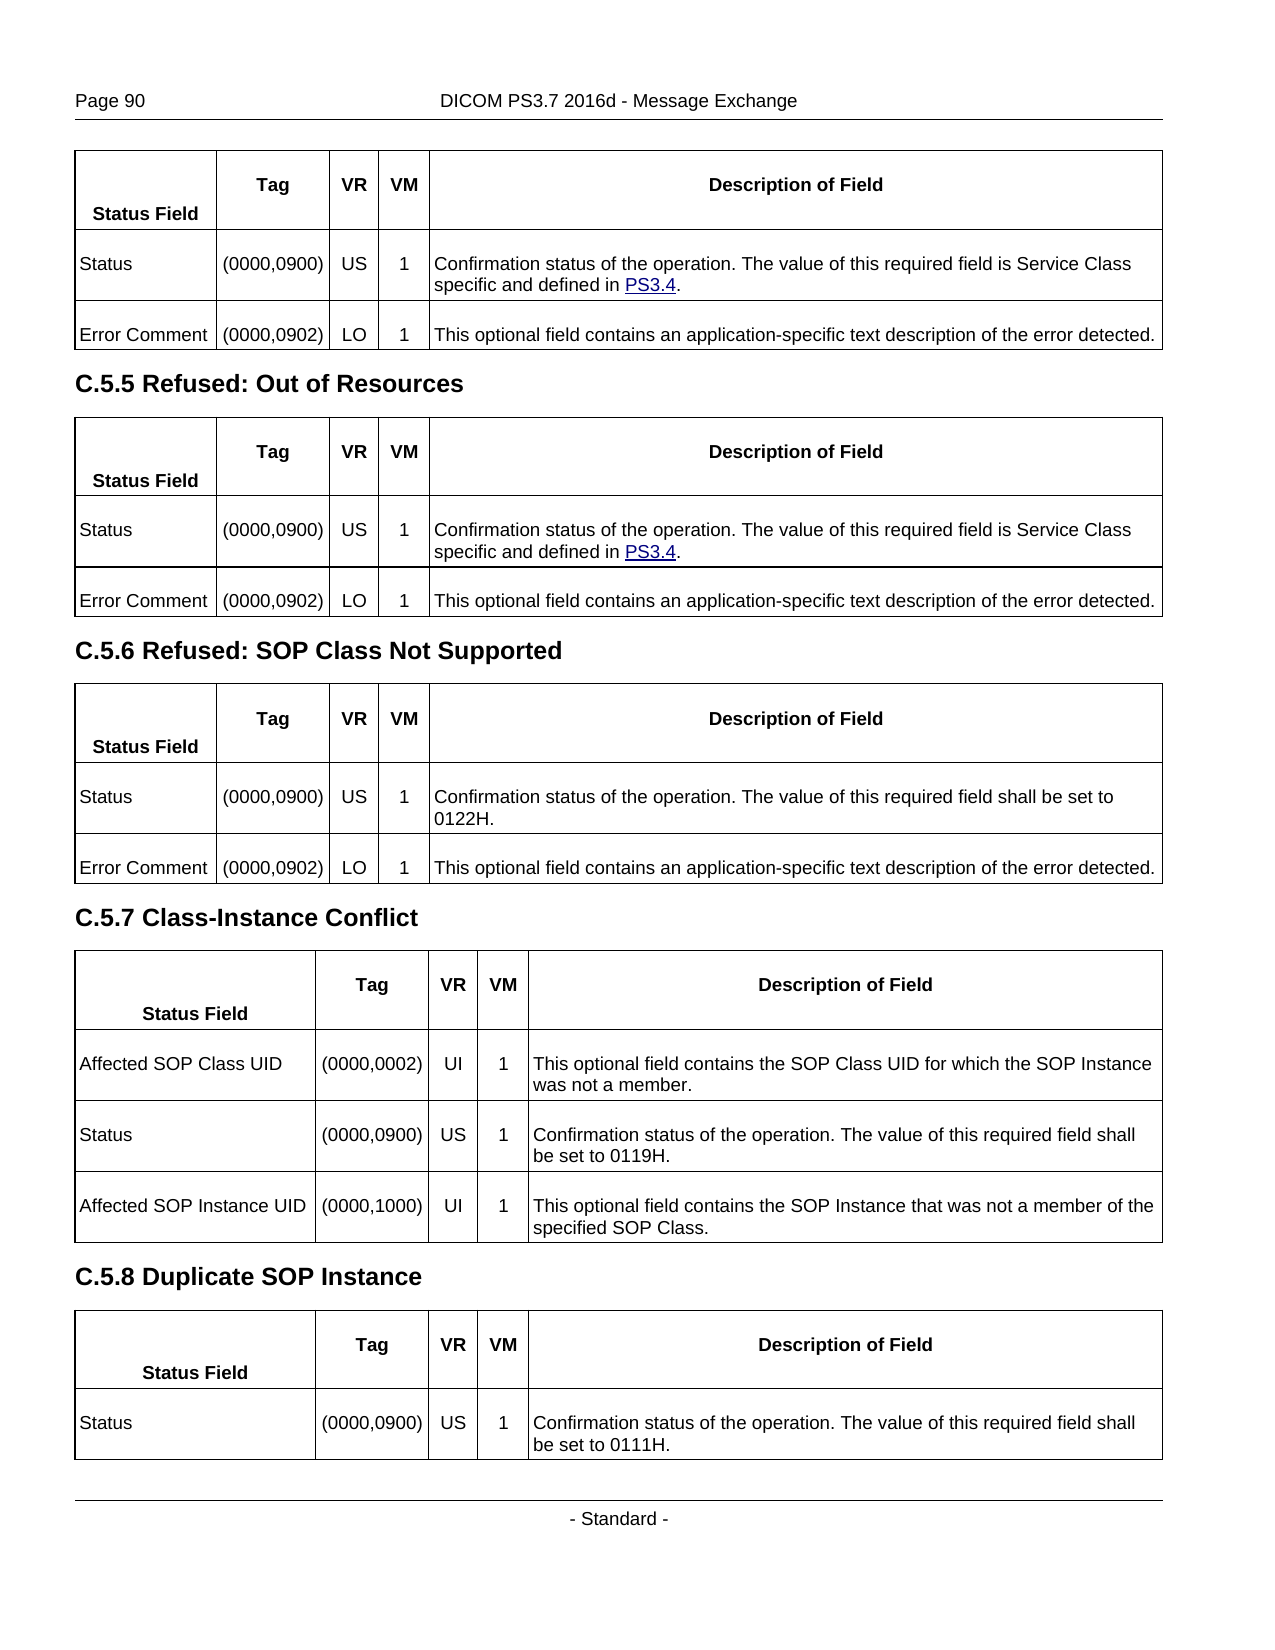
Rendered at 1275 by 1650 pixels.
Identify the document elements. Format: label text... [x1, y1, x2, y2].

table_cell UI [429, 1030, 477, 1100]
table_header Description of Field [430, 418, 1162, 495]
table_cell (0000,0900) [217, 763, 329, 833]
table_cell US [429, 1101, 477, 1171]
table_cell (0000,0902) [217, 301, 329, 349]
text C.5.5 Refused: Out of Resources [75, 369, 1162, 398]
table_header VR [330, 418, 378, 495]
table_cell (0000,0902) [217, 568, 329, 616]
table_header Description of Field [430, 151, 1162, 228]
table_cell 1 [478, 1030, 528, 1100]
table_header Description of Field [430, 684, 1162, 762]
table_cell This optional field contains an application-specific text description of the error detected. [430, 301, 1162, 349]
table_cell This optional field contains the SOP Instance that was not a member of the specified SOP Class. [529, 1172, 1162, 1242]
table_header Description of Field [529, 1311, 1162, 1388]
table_cell US [330, 763, 378, 833]
table_header VM [379, 418, 429, 495]
table_cell Confirmation status of the operation. The value of this required field shall be set to 0111H. [529, 1389, 1162, 1459]
table_header Status Field [76, 151, 216, 228]
table_header VR [330, 151, 378, 228]
table_cell Status [76, 1101, 315, 1171]
table_cell (0000,1000) [316, 1172, 428, 1242]
table_cell Status [76, 763, 216, 833]
table_header Status Field [76, 1311, 315, 1388]
table_cell Confirmation status of the operation. The value of this required field shall be set to 0119H. [529, 1101, 1162, 1171]
table_header Status Field [76, 951, 315, 1028]
table_cell (0000,0002) [316, 1030, 428, 1100]
table_cell This optional field contains an application-specific text description of the error detected. [430, 568, 1162, 616]
table_cell This optional field contains the SOP Class UID for which the SOP Instance was not a member. [529, 1030, 1162, 1100]
text C.5.7 Class-Instance Conflict [75, 902, 1162, 931]
table_header VR [429, 951, 477, 1028]
table_cell 1 [478, 1172, 528, 1242]
table_cell UI [429, 1172, 477, 1242]
table_cell Affected SOP Class UID [76, 1030, 315, 1100]
table_cell 1 [379, 568, 429, 616]
table_header Tag [217, 418, 329, 495]
table_cell (0000,0900) [217, 230, 329, 300]
table_header VM [478, 1311, 528, 1388]
table_cell Status [76, 230, 216, 300]
table_cell (0000,0900) [316, 1389, 428, 1459]
table_header VM [379, 151, 429, 228]
table_cell 1 [379, 496, 429, 566]
table_cell This optional field contains an application-specific text description of the error detected. [430, 834, 1162, 883]
table_cell Status [76, 496, 216, 566]
table_cell Error Comment [76, 301, 216, 349]
table_cell US [330, 496, 378, 566]
table_cell 1 [379, 834, 429, 883]
table_cell (0000,0902) [217, 834, 329, 883]
table_cell (0000,0900) [316, 1101, 428, 1171]
table_header Tag [316, 951, 428, 1028]
table_cell US [429, 1389, 477, 1459]
table_cell 1 [478, 1101, 528, 1171]
table_cell 1 [478, 1389, 528, 1459]
table_header Tag [316, 1311, 428, 1388]
table_cell Confirmation status of the operation. The value of this required field is Service Class specific and defined in PS3.4. [430, 230, 1162, 300]
table_cell Error Comment [76, 834, 216, 883]
table_cell LO [330, 568, 378, 616]
table_header VR [429, 1311, 477, 1388]
text C.5.8 Duplicate SOP Instance [75, 1262, 1162, 1291]
table_cell US [330, 230, 378, 300]
table_header VM [478, 951, 528, 1028]
table_cell Confirmation status of the operation. The value of this required field shall be set to 0122H. [430, 763, 1162, 833]
table_header VM [379, 684, 429, 762]
table_header Description of Field [529, 951, 1162, 1028]
table_cell Status [76, 1389, 315, 1459]
table_cell LO [330, 301, 378, 349]
text C.5.6 Refused: SOP Class Not Supported [75, 636, 1162, 664]
table_cell 1 [379, 301, 429, 349]
table_header Status Field [76, 418, 216, 495]
table_header VR [330, 684, 378, 762]
table_cell 1 [379, 230, 429, 300]
table_header Status Field [76, 684, 216, 762]
table_cell LO [330, 834, 378, 883]
table_cell (0000,0900) [217, 496, 329, 566]
table_cell Affected SOP Instance UID [76, 1172, 315, 1242]
table_header Tag [217, 684, 329, 762]
table_cell 1 [379, 763, 429, 833]
table_cell Confirmation status of the operation. The value of this required field is Service Class specific and defined in PS3.4. [430, 496, 1162, 566]
table_cell Error Comment [76, 568, 216, 616]
table_header Tag [217, 151, 329, 228]
